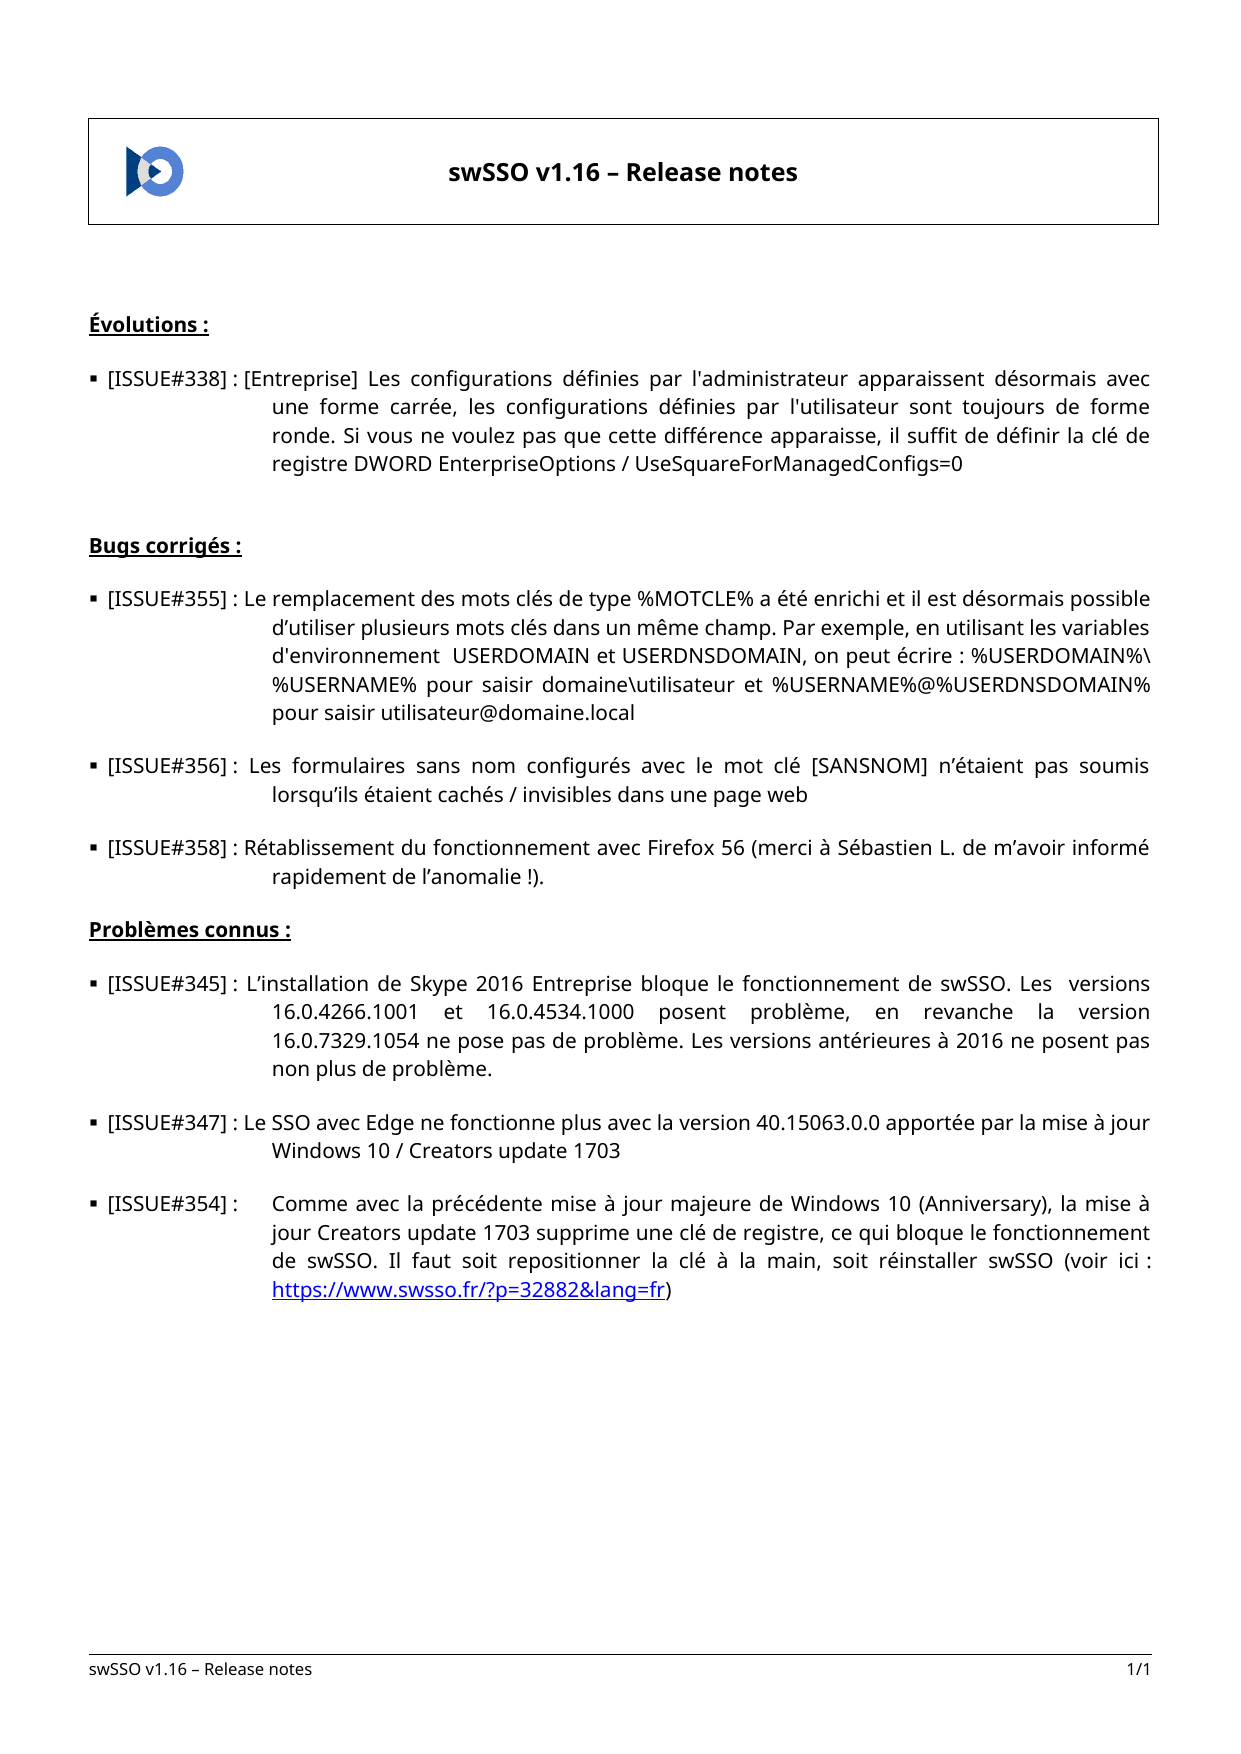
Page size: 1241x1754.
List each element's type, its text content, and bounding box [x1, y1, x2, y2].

list [ISSUE#356] : Les formulaires sans nom configurés avec le mot clé [SANSNOM] n’étaient pas soumis lorsqu’ils étaient cachés / invisibles dans une page web [89, 752, 1152, 808]
text Bugs corrigés : [89, 531, 1152, 559]
picture [120, 140, 189, 203]
table_header swSSO v1.16 – Release notes [220, 119, 1026, 224]
list [ISSUE#338] : [Entreprise] Les configurations définies par l'administrateur apparaissent désormais avec une forme carrée, les configurations définies par l'utilisateur sont toujours de forme ronde. Si vous ne voulez pas que cette différence apparaisse, il suffit de définir la clé de registre DWORD EnterpriseOptions / UseSquareForManagedConfigs=0 [89, 364, 1152, 478]
table_header [89, 119, 220, 224]
list Problèmes connus : [89, 915, 1152, 944]
list [ISSUE#345] : L’installation de Skype 2016 Entreprise bloque le fonctionnement de swSSO. Les versions 16.0.4266.1001 et 16.0.4534.1000 posent problème, en revanche la version 16.0.7329.1054 ne pose pas de problème. Les versions antérieures à 2016 ne posent pas non plus de problème. [89, 969, 1152, 1083]
list [ISSUE#355] : Le remplacement des mots clés de type %MOTCLE% a été enrichi et il est désormais possible d’utiliser plusieurs mots clés dans un même champ. Par exemple, en utilisant les variables d'environnement USERDOMAIN et USERDNSDOMAIN, on peut écrire : %USERDOMAIN%\%USERNAME% pour saisir domaine\utilisateur et %USERNAME%@%USERDNSDOMAIN% pour saisir utilisateur@domaine.local [89, 584, 1152, 727]
table_header [1026, 119, 1158, 224]
text Évolutions : [89, 310, 1152, 339]
list [ISSUE#358] : Rétablissement du fonctionnement avec Firefox 56 (merci à Sébastien L. de m’avoir informé rapidement de l’anomalie !). [89, 833, 1152, 890]
list [ISSUE#354] : Comme avec la précédente mise à jour majeure de Windows 10 (Anniversary), la mise à jour Creators update 1703 supprime une clé de registre, ce qui bloque le fonctionnement de swSSO. Il faut soit repositionner la clé à la main, soit réinstaller swSSO (voir ici : https://www.swsso.fr/?p=32882&lang=fr) [89, 1189, 1152, 1303]
list [ISSUE#347] : Le SSO avec Edge ne fonctionne plus avec la version 40.15063.0.0 apportée par la mise à jour Windows 10 / Creators update 1703 [89, 1108, 1152, 1164]
